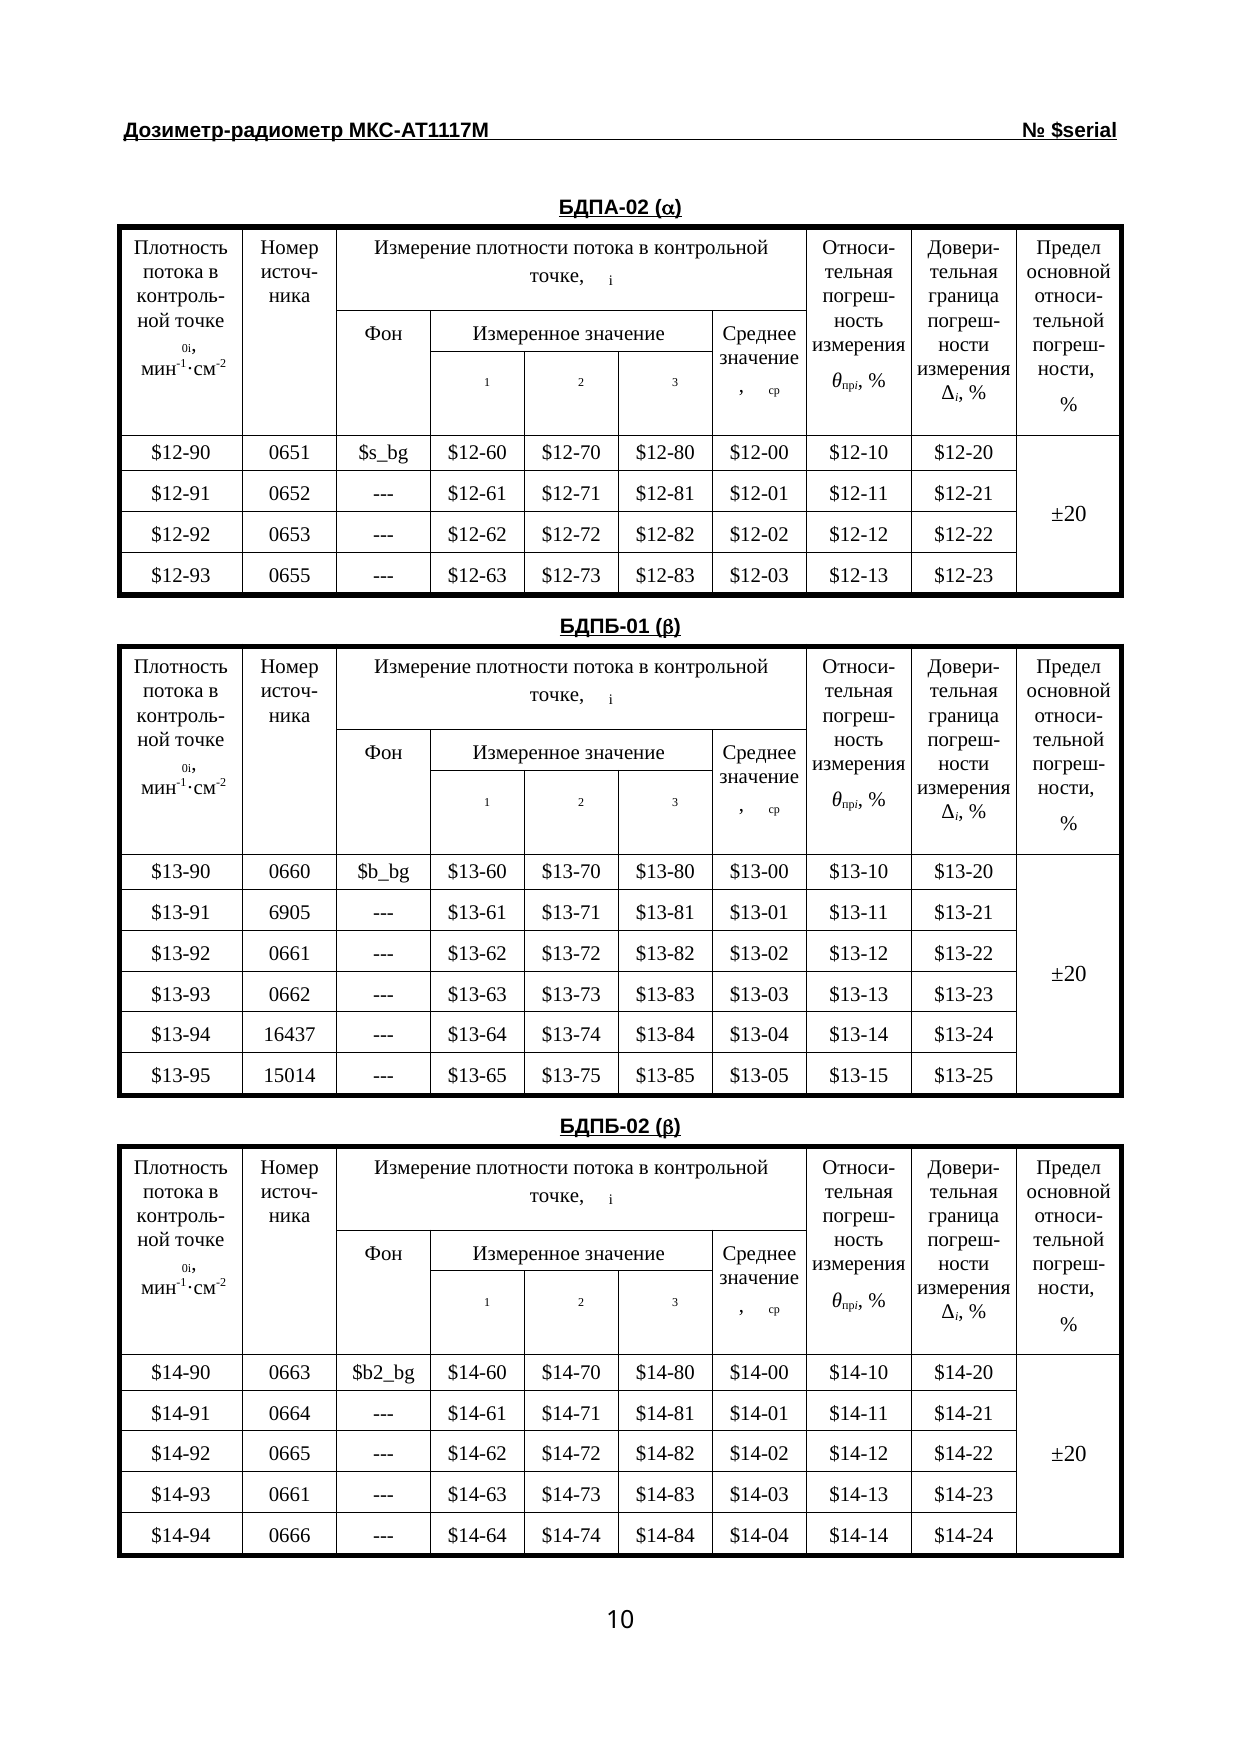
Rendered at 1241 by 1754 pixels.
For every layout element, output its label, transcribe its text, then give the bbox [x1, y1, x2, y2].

table_cell Номер источ-ника [243, 1149, 336, 1354]
table_cell $12-93 [122, 553, 242, 592]
table_cell $13-60 [431, 855, 524, 889]
table_cell $13-00 [713, 855, 806, 889]
table_cell $14-00 [713, 1355, 806, 1390]
table_cell Фон [337, 311, 430, 434]
table_cell 1 [431, 771, 524, 853]
table_cell $14-83 [619, 1472, 712, 1512]
table_cell $12-70 [525, 436, 618, 470]
table_cell $12-12 [807, 512, 911, 552]
table_cell $13-70 [525, 855, 618, 889]
table_cell $12-61 [431, 471, 524, 511]
table_cell $12-83 [619, 553, 712, 592]
table_cell $12-82 [619, 512, 712, 552]
table_cell $13-81 [619, 890, 712, 930]
table_cell 0665 [243, 1431, 336, 1471]
table_cell 2 [525, 1271, 618, 1354]
table_cell 6905 [243, 890, 336, 930]
table_cell Относи-тельная погреш-ность измерения θпрi, % [807, 230, 911, 434]
table_cell $13-25 [912, 1053, 1016, 1093]
table_cell $13-05 [713, 1053, 806, 1093]
table_cell $b_bg [337, 855, 430, 889]
table_cell $12-22 [912, 512, 1016, 552]
table_cell $12-03 [713, 553, 806, 592]
table_cell $13-94 [122, 1012, 242, 1052]
table_cell 0661 [243, 931, 336, 971]
table_cell $13-91 [122, 890, 242, 930]
table_cell $14-24 [912, 1513, 1016, 1553]
table_cell $13-22 [912, 931, 1016, 971]
table_cell 3 [619, 1271, 712, 1354]
table_cell Предел основной относи-тельной погреш-ности, % [1017, 649, 1119, 853]
table_cell $14-60 [431, 1355, 524, 1390]
table_cell Плотность потока в контроль-ной точке 0i, мин-1·см-2 [122, 649, 242, 853]
table_cell --- [337, 512, 430, 552]
table_cell $12-01 [713, 471, 806, 511]
table_cell --- [337, 972, 430, 1011]
table_cell 2 [525, 771, 618, 853]
table_cell $12-80 [619, 436, 712, 470]
table_cell $14-90 [122, 1355, 242, 1390]
table_cell $13-04 [713, 1012, 806, 1052]
table_cell 0662 [243, 972, 336, 1011]
table_cell $14-61 [431, 1391, 524, 1430]
table_cell $14-64 [431, 1513, 524, 1553]
table_cell $13-63 [431, 972, 524, 1011]
table_cell ±20 [1017, 1355, 1119, 1553]
table_cell $14-01 [713, 1391, 806, 1430]
table_cell $12-21 [912, 471, 1016, 511]
table_cell 0652 [243, 471, 336, 511]
table_cell $14-94 [122, 1513, 242, 1553]
table_cell $14-91 [122, 1391, 242, 1430]
table_cell 0660 [243, 855, 336, 889]
table_cell Номер источ-ника [243, 230, 336, 434]
table_cell $14-22 [912, 1431, 1016, 1471]
table_cell $13-93 [122, 972, 242, 1011]
table_cell $12-20 [912, 436, 1016, 470]
table_cell $13-24 [912, 1012, 1016, 1052]
table_cell $13-84 [619, 1012, 712, 1052]
table_cell Измерение плотности потока в контрольной точке, i [337, 649, 806, 729]
table_cell $14-74 [525, 1513, 618, 1553]
table_cell $14-82 [619, 1431, 712, 1471]
table_cell $12-11 [807, 471, 911, 511]
table_cell $13-72 [525, 931, 618, 971]
table_cell ±20 [1017, 436, 1119, 592]
table_cell Измерение плотности потока в контрольной точке, i [337, 1149, 806, 1229]
table_cell $13-20 [912, 855, 1016, 889]
table_cell $14-02 [713, 1431, 806, 1471]
table_cell $12-23 [912, 553, 1016, 592]
table_cell 0653 [243, 512, 336, 552]
table_cell Относи-тельная погреш-ность измерения θпрi, % [807, 1149, 911, 1354]
table_cell Среднее значение, ср [713, 311, 806, 434]
table_cell $14-73 [525, 1472, 618, 1512]
table_cell 0661 [243, 1472, 336, 1512]
table_cell $13-74 [525, 1012, 618, 1052]
table_cell $b2_bg [337, 1355, 430, 1390]
table_cell $14-63 [431, 1472, 524, 1512]
table_cell $12-13 [807, 553, 911, 592]
table_cell $13-83 [619, 972, 712, 1011]
table_header БДПБ-01 (b) [119, 598, 1121, 643]
table_header БДПА-02 (a) [119, 179, 1121, 224]
table_cell $13-71 [525, 890, 618, 930]
table_cell --- [337, 471, 430, 511]
table_cell $s_bg [337, 436, 430, 470]
table_cell $13-62 [431, 931, 524, 971]
table_cell $14-03 [713, 1472, 806, 1512]
table_cell Среднее значение, ср [713, 1231, 806, 1354]
table_cell $13-15 [807, 1053, 911, 1093]
table_cell $13-82 [619, 931, 712, 971]
table_cell 2 [525, 352, 618, 434]
table_cell $13-21 [912, 890, 1016, 930]
table_cell $14-10 [807, 1355, 911, 1390]
table_cell $13-75 [525, 1053, 618, 1093]
table_cell 3 [619, 352, 712, 434]
table_cell 16437 [243, 1012, 336, 1052]
table_cell $13-64 [431, 1012, 524, 1052]
table_cell $12-91 [122, 471, 242, 511]
table_cell Плотность потока в контроль-ной точке 0i, мин-1·см-2 [122, 1149, 242, 1354]
table_cell $14-20 [912, 1355, 1016, 1390]
table_cell $12-90 [122, 436, 242, 470]
table_cell 1 [431, 352, 524, 434]
table_cell --- [337, 931, 430, 971]
table_cell Предел основной относи-тельной погреш-ности, % [1017, 1149, 1119, 1354]
table_cell --- [337, 1012, 430, 1052]
table_cell $13-14 [807, 1012, 911, 1052]
table_cell $12-62 [431, 512, 524, 552]
table_cell $14-92 [122, 1431, 242, 1471]
table_cell $14-70 [525, 1355, 618, 1390]
table_cell $12-73 [525, 553, 618, 592]
table_cell --- [337, 890, 430, 930]
table_cell $14-80 [619, 1355, 712, 1390]
table_cell Фон [337, 1231, 430, 1354]
table_cell $12-02 [713, 512, 806, 552]
table_cell 3 [619, 771, 712, 853]
table_cell $13-01 [713, 890, 806, 930]
table_cell Плотность потока в контроль-ной точке 0i, мин-1·см-2 [122, 230, 242, 434]
table_cell $13-61 [431, 890, 524, 930]
table_cell $13-80 [619, 855, 712, 889]
table_cell $13-85 [619, 1053, 712, 1093]
table_cell $14-81 [619, 1391, 712, 1430]
table_cell $12-00 [713, 436, 806, 470]
table_cell $14-72 [525, 1431, 618, 1471]
table_cell Довери-тельная граница погреш-ности измерения Δi, % [912, 649, 1016, 853]
table_cell $14-13 [807, 1472, 911, 1512]
table_cell Номер источ-ника [243, 649, 336, 853]
table_cell Измерение плотности потока в контрольной точке, i [337, 230, 806, 310]
table_cell Относи-тельная погреш-ность измерения θпрi, % [807, 649, 911, 853]
table_cell $13-02 [713, 931, 806, 971]
table_cell $13-13 [807, 972, 911, 1011]
table_cell Измеренное значение [431, 730, 712, 770]
table_cell --- [337, 1431, 430, 1471]
table_cell 0664 [243, 1391, 336, 1430]
table_cell Среднее значение, ср [713, 730, 806, 853]
table_cell $14-14 [807, 1513, 911, 1553]
table_cell 0651 [243, 436, 336, 470]
table_cell $14-93 [122, 1472, 242, 1512]
table_cell $13-03 [713, 972, 806, 1011]
table_cell $13-12 [807, 931, 911, 971]
table_cell $14-62 [431, 1431, 524, 1471]
table_cell $13-23 [912, 972, 1016, 1011]
table_cell $13-90 [122, 855, 242, 889]
table_cell 15014 [243, 1053, 336, 1093]
table_cell 0666 [243, 1513, 336, 1553]
table_cell --- [337, 553, 430, 592]
table_cell $14-12 [807, 1431, 911, 1471]
table_cell $13-73 [525, 972, 618, 1011]
table_cell $13-11 [807, 890, 911, 930]
table_cell --- [337, 1472, 430, 1512]
table_cell $14-11 [807, 1391, 911, 1430]
table_cell $12-10 [807, 436, 911, 470]
table_cell Довери-тельная граница погреш-ности измерения Δi, % [912, 1149, 1016, 1354]
table_cell $13-10 [807, 855, 911, 889]
table_cell $14-84 [619, 1513, 712, 1553]
table_cell --- [337, 1391, 430, 1430]
table_cell $12-60 [431, 436, 524, 470]
table_cell $14-23 [912, 1472, 1016, 1512]
table_cell $12-63 [431, 553, 524, 592]
table_cell $13-95 [122, 1053, 242, 1093]
table_cell $12-71 [525, 471, 618, 511]
table_cell $13-65 [431, 1053, 524, 1093]
table_cell $14-21 [912, 1391, 1016, 1430]
table_cell 1 [431, 1271, 524, 1354]
table_cell --- [337, 1053, 430, 1093]
table_cell $14-04 [713, 1513, 806, 1553]
table_cell Довери-тельная граница погреш-ности измерения Δi, % [912, 230, 1016, 434]
table_cell $12-72 [525, 512, 618, 552]
table_cell --- [337, 1513, 430, 1553]
table_cell ±20 [1017, 855, 1119, 1093]
table_cell Измеренное значение [431, 311, 712, 351]
table_cell $13-92 [122, 931, 242, 971]
table_cell $14-71 [525, 1391, 618, 1430]
table_cell $12-81 [619, 471, 712, 511]
table_cell 0663 [243, 1355, 336, 1390]
table_cell Фон [337, 730, 430, 853]
table_cell Предел основной относи-тельной погреш-ности, % [1017, 230, 1119, 434]
table_cell Измеренное значение [431, 1231, 712, 1270]
table_header БДПБ-02 (b) [119, 1098, 1121, 1144]
table_cell 0655 [243, 553, 336, 592]
table_cell $12-92 [122, 512, 242, 552]
